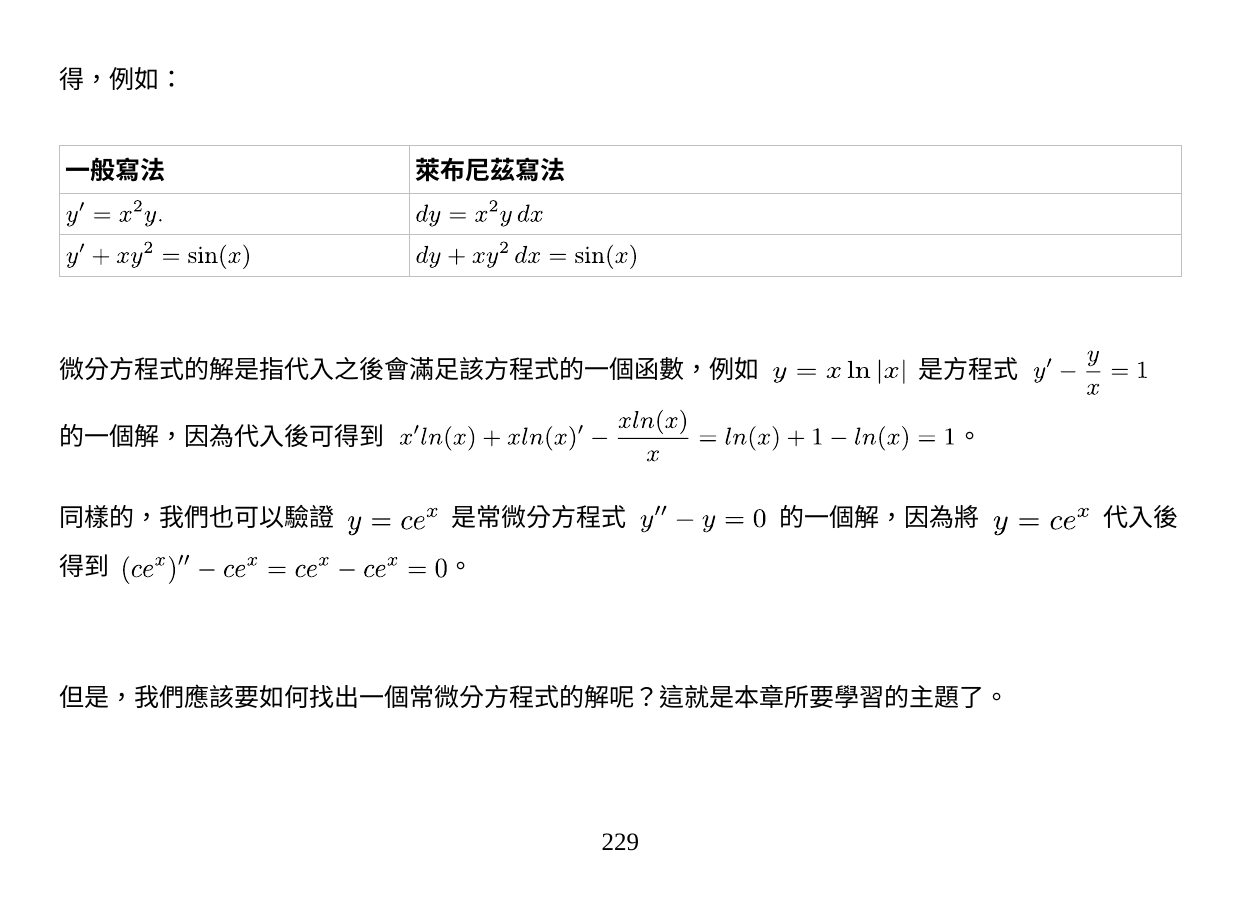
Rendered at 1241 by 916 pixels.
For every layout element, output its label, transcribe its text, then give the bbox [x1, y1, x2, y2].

text 得，例如： [59, 59, 1181, 95]
text 但是，我們應該要如何找出一個常微分方程式的解呢？這就是本章所要學習的主題了。 [59, 678, 1181, 714]
table_header 一般寫法 [60, 146, 409, 193]
table_header 萊布尼茲寫法 [410, 146, 1181, 193]
table_cell [410, 235, 1181, 276]
table_cell [60, 194, 409, 234]
table_cell [60, 235, 409, 276]
text 同樣的，我們也可以驗證 是常微分方程式 的一個解，因為將 代入後得到 。 [59, 497, 1181, 586]
table_cell [410, 194, 1181, 234]
text 微分方程式的解是指代入之後會滿足該方程式的一個函數，例如 是方程式 的一個解，因為代入後可得到 。 [59, 348, 1181, 464]
